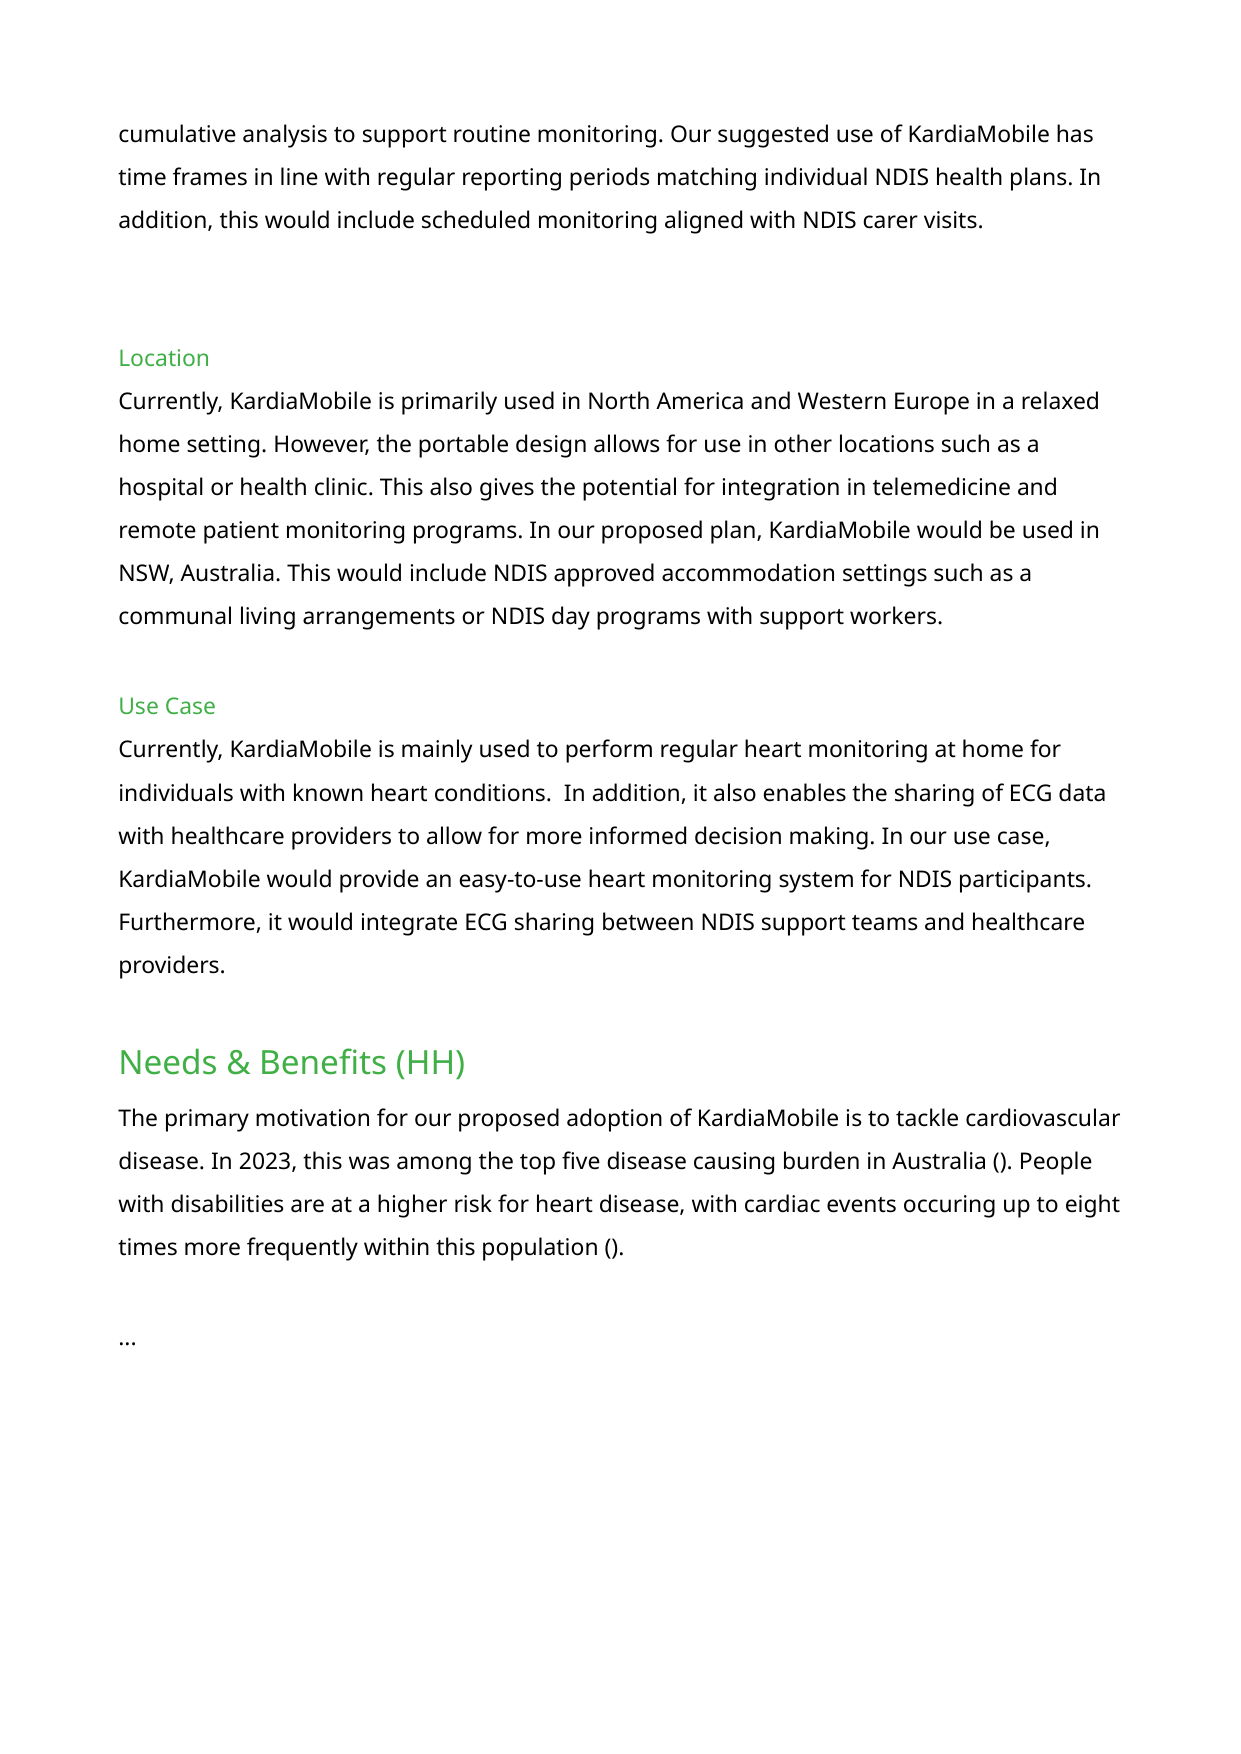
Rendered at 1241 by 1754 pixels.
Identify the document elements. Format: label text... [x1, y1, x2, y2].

text cumulative analysis to support routine monitoring. Our suggested use of KardiaMobile has time frames in line with regular reporting periods matching individual NDIS health plans. In addition, this would include scheduled monitoring aligned with NDIS carer visits. [118, 118, 1122, 236]
text Currently, KardiaMobile is primarily used in North America and Western Europe in a relaxed home setting. However, the portable design allows for use in other locations such as a hospital or health clinic. This also gives the potential for integration in telemedicine and remote patient monitoring programs. In our proposed plan, KardiaMobile would be used in NSW, Australia. This would include NDIS approved accommodation settings such as a communal living arrangements or NDIS day programs with support workers. [118, 384, 1122, 631]
text ... [118, 1321, 1122, 1352]
text Currently, KardiaMobile is mainly used to perform regular heart monitoring at home for individuals with known heart conditions. In addition, it also enables the sharing of ECG data with healthcare providers to allow for more informed decision making. In our use case, KardiaMobile would provide an easy-to-use heart monitoring system for NDIS participants. Furthermore, it would integrate ECG sharing between NDIS support teams and healthcare providers. [118, 733, 1122, 980]
text The primary motivation for our proposed adoption of KardiaMobile is to tackle cardiovascular disease. In 2023, this was among the top five disease causing burden in Australia (). People with disabilities are at a higher risk for heart disease, with cardiac events occuring up to eight times more frequently within this population (). [118, 1102, 1122, 1262]
text Needs & Benefits (HH) [118, 1039, 1122, 1084]
text Location [118, 341, 1122, 373]
text Use Case [118, 690, 1122, 722]
